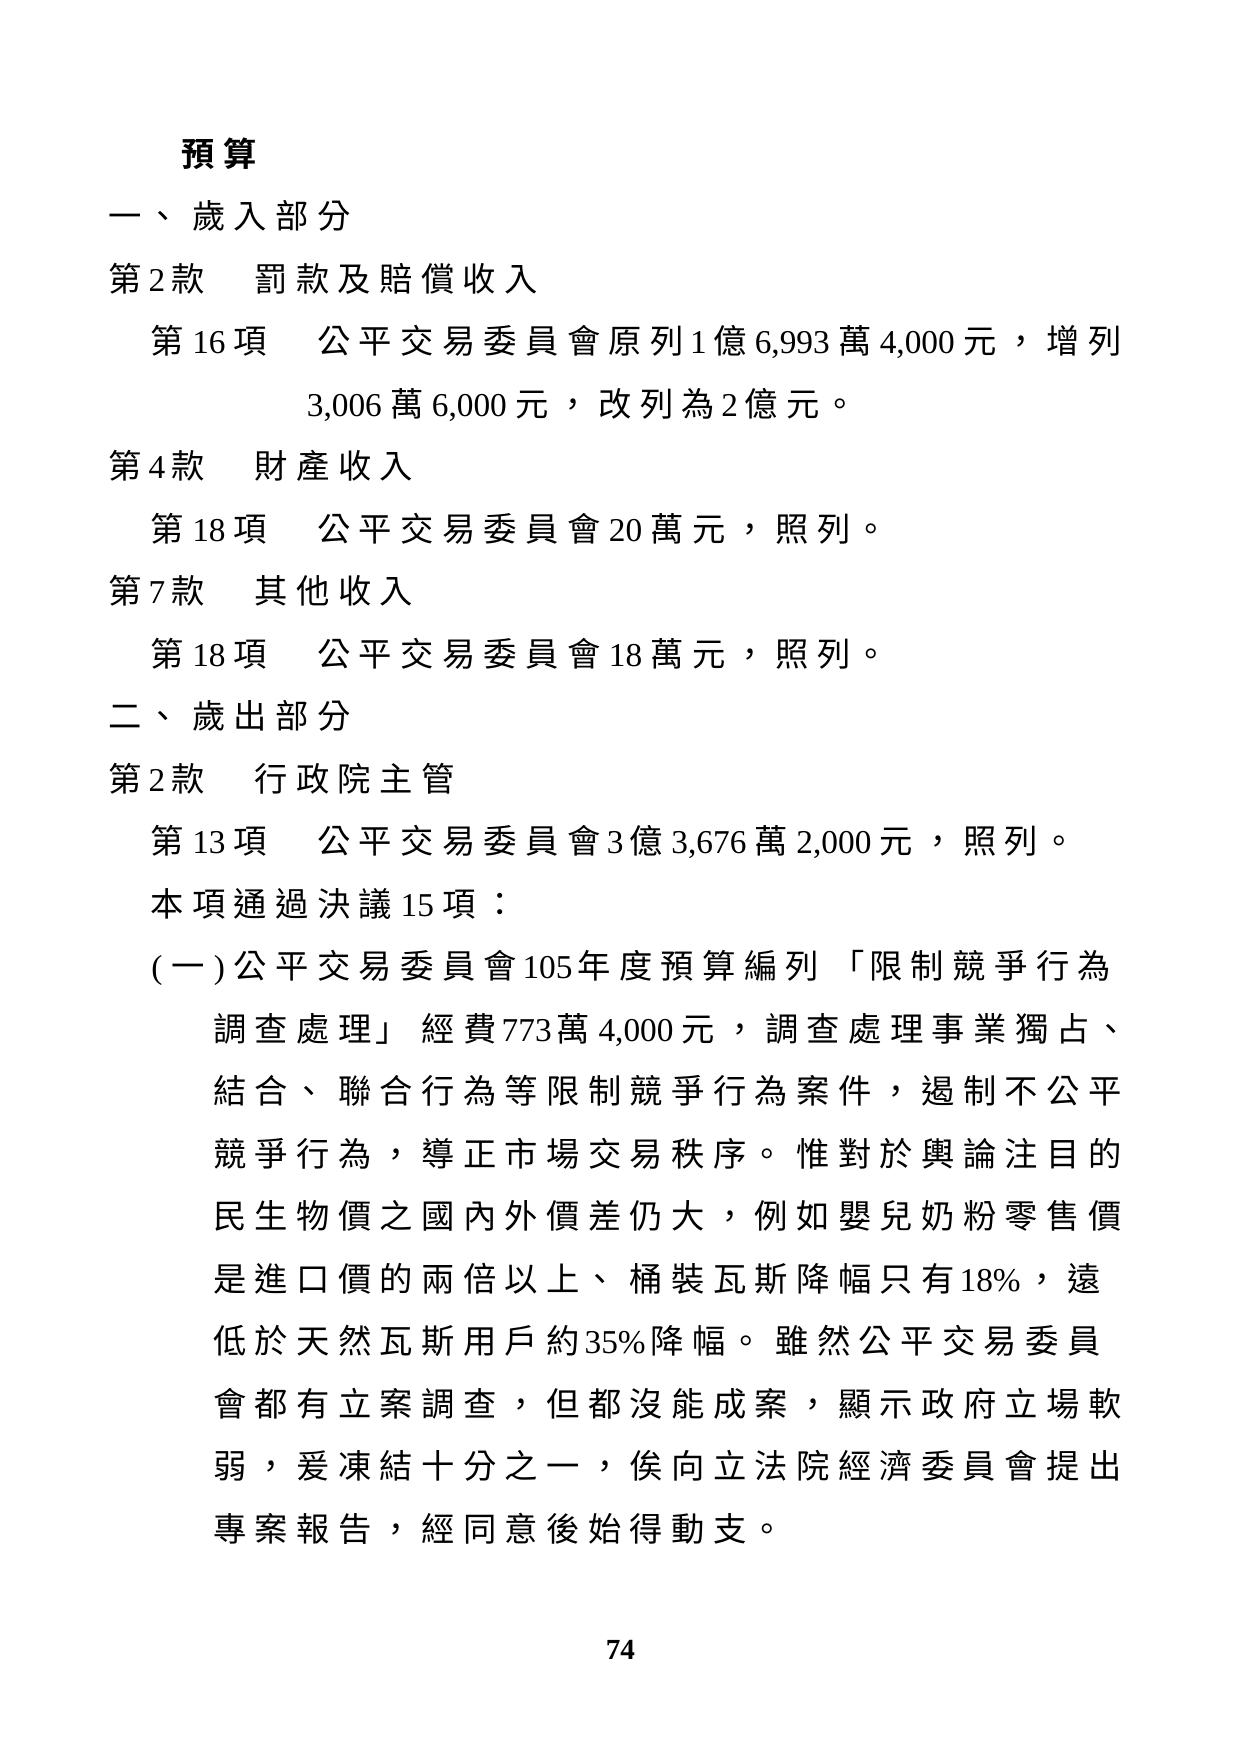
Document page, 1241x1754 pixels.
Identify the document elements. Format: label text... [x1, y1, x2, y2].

text 第18項 公平交易委員會18萬元，照列。 [139, 610, 1136, 673]
text 第7款 其他收入 [104, 548, 1136, 610]
text 第18項 公平交易委員會20萬元，照列。 [139, 485, 1136, 548]
text 第2款 罰款及賠償收入 [104, 235, 1136, 298]
text 預算 [104, 110, 1136, 173]
text 一、歲入部分 [104, 173, 1136, 235]
text 第16項 公平交易委員會原列1億6,993萬4,000元，增列3,006萬6,000元，改列為2億元。 [139, 298, 1136, 423]
text 二、歲出部分 [104, 673, 1136, 735]
text 第2款 行政院主管 [104, 735, 1136, 798]
text (一)公平交易委員會105年度預算編列「限制競爭行為調查處理」經費773萬4,000元，調查處理事業獨占、結合、聯合行為等限制競爭行為案件，遏制不公平競爭行為，導正市場交易秩序。惟對於輿論注目的民生物價之國內外價差仍大，例如嬰兒奶粉零售價是進口價的兩倍以上、桶裝瓦斯降幅只有18%，遠低於天然瓦斯用戶約35%降幅。雖然公平交易委員會都有立案調查，但都沒能成案，顯示政府立場軟弱，爰凍結十分之一，俟向立法院經濟委員會提出專案報告，經同意後始得動支。 [139, 923, 1136, 1548]
text 第4款 財產收入 [104, 423, 1136, 485]
text 本項通過決議15項： [139, 860, 1136, 923]
text 第13項 公平交易委員會3億3,676萬2,000元，照列。 [139, 798, 1136, 860]
